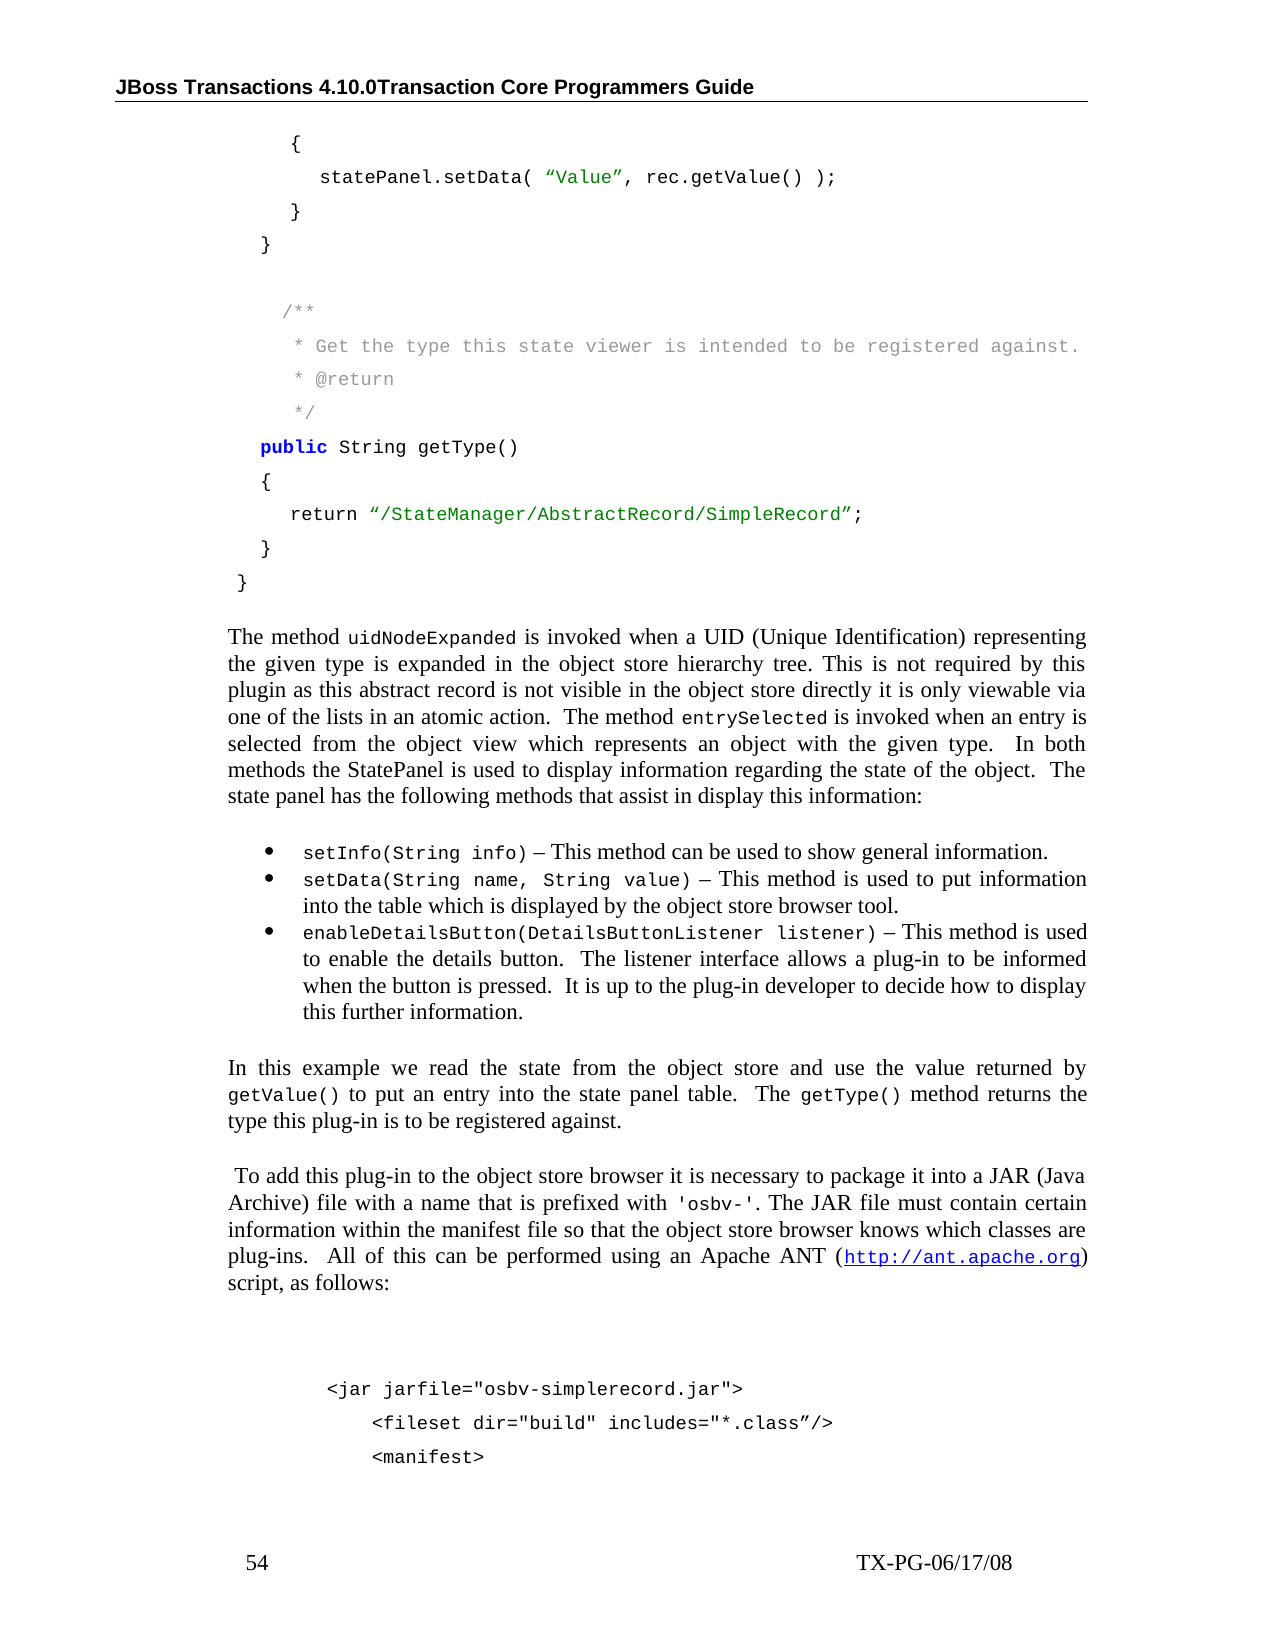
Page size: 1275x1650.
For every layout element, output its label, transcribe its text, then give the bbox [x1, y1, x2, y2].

text In this example we read the state from the object store and use the value returned by getValue() to put an entry into the state panel table. The getType() method returns the type this plug-in is to be registered against. [228, 1053, 1088, 1133]
text } [237, 573, 1088, 594]
text { [237, 471, 1088, 493]
text public String getType() [237, 438, 1088, 459]
text statePanel.setData( “Value”, rec.getValue() ); [237, 168, 1088, 189]
text <jar jarfile="osbv-simplerecord.jar"> [237, 1380, 1088, 1401]
list setInfo(String info) – This method can be used to show general information. [265, 838, 1088, 865]
text } [237, 201, 1088, 223]
text /** [237, 303, 1088, 324]
text The method uidNodeExpanded is invoked when a UID (Unique Identification) representing the given type is expanded in the object store hierarchy tree. This is not required by this plugin as this abstract record is not visible in the object store directly it is only viewable via one of the lists in an atomic action. The method entrySelected is invoked when an entry is selected from the object view which represents an object with the given type. In both methods the StatePanel is used to display information regarding the state of the object. The state panel has the following methods that assist in display this information: [228, 623, 1088, 809]
text } [237, 235, 1088, 256]
text <manifest> [237, 1448, 1088, 1469]
text To add this plug-in to the object store browser it is necessary to package it into a JAR (Java Archive) file with a name that is prefixed with 'osbv-'. The JAR file must contain certain information within the manifest file so that the object store browser knows which classes are plug-ins. All of this can be performed using an Apache ANT (http://ant.apache.org) script, as follows: [228, 1162, 1088, 1295]
text return “/StateManager/AbstractRecord/SimpleRecord”; [237, 505, 1088, 526]
text <fileset dir="build" includes="*.class”/> [237, 1414, 1088, 1435]
text * Get the type this state viewer is intended to be registered against. [237, 336, 1088, 358]
list setData(String name, String value) – This method is used to put information into the table which is displayed by the object store browser tool. [265, 865, 1088, 918]
text } [237, 539, 1088, 560]
text { [237, 134, 1088, 155]
text * @return [237, 370, 1088, 391]
list enableDetailsButton(DetailsButtonListener listener) – This method is used to enable the details button. The listener interface allows a plug-in to be informed when the button is pressed. It is up to the plug-in developer to decide how to display this further information. [265, 918, 1088, 1024]
text */ [237, 404, 1088, 425]
